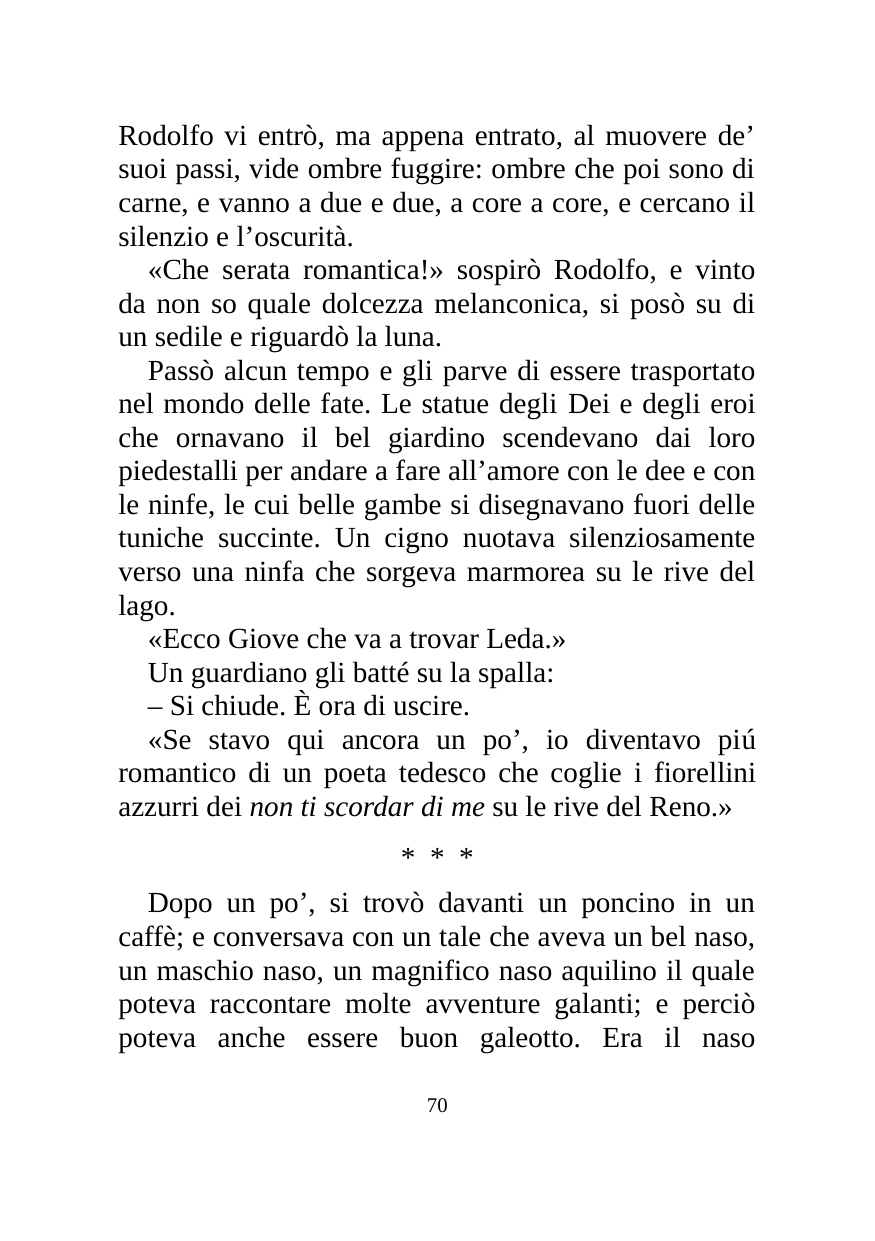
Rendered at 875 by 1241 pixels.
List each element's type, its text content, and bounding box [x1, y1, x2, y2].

text Passò alcun tempo e gli parve di essere trasportato nel mondo delle fate. Le statue degli Dei e degli eroi che ornavano il bel giardino scendevano dai loro piedestalli per andare a fare all’amore con le dee e con le ninfe, le cui belle gambe si disegnavano fuori delle tuniche succinte. Un cigno nuotava silenziosamente verso una ninfa che sorgeva marmorea su le rive del lago. [118, 353, 756, 621]
text Dopo un po’, si trovò davanti un poncino in un caffè; e conversava con un tale che aveva un bel naso, un maschio naso, un magnifico naso aquilino il quale poteva raccontare molte avventure galanti; e perciò poteva anche essere buon galeotto. Era il naso [118, 886, 756, 1053]
text «Che serata romantica!» sospirò Rodolfo, e vinto da non so quale dolcezza melanconica, si posò su di un sedile e riguardò la luna. [118, 252, 756, 353]
text «Se stavo qui ancora un po’, io diventavo piú romantico di un poeta tedesco che coglie i fiorellini azzurri dei non ti scordar di me su le rive del Reno.» [118, 722, 756, 822]
text Un guardiano gli batté su la spalla: [118, 655, 756, 688]
text * * * [118, 840, 756, 874]
text Rodolfo vi entrò, ma appena entrato, al muovere de’ suoi passi, vide ombre fuggire: ombre che poi sono di carne, e vanno a due e due, a core a core, e cercano il silenzio e l’oscurità. [118, 118, 756, 252]
text «Ecco Giove che va a trovar Leda.» [118, 621, 756, 655]
text ‒ Si chiude. È ora di uscire. [118, 688, 756, 722]
